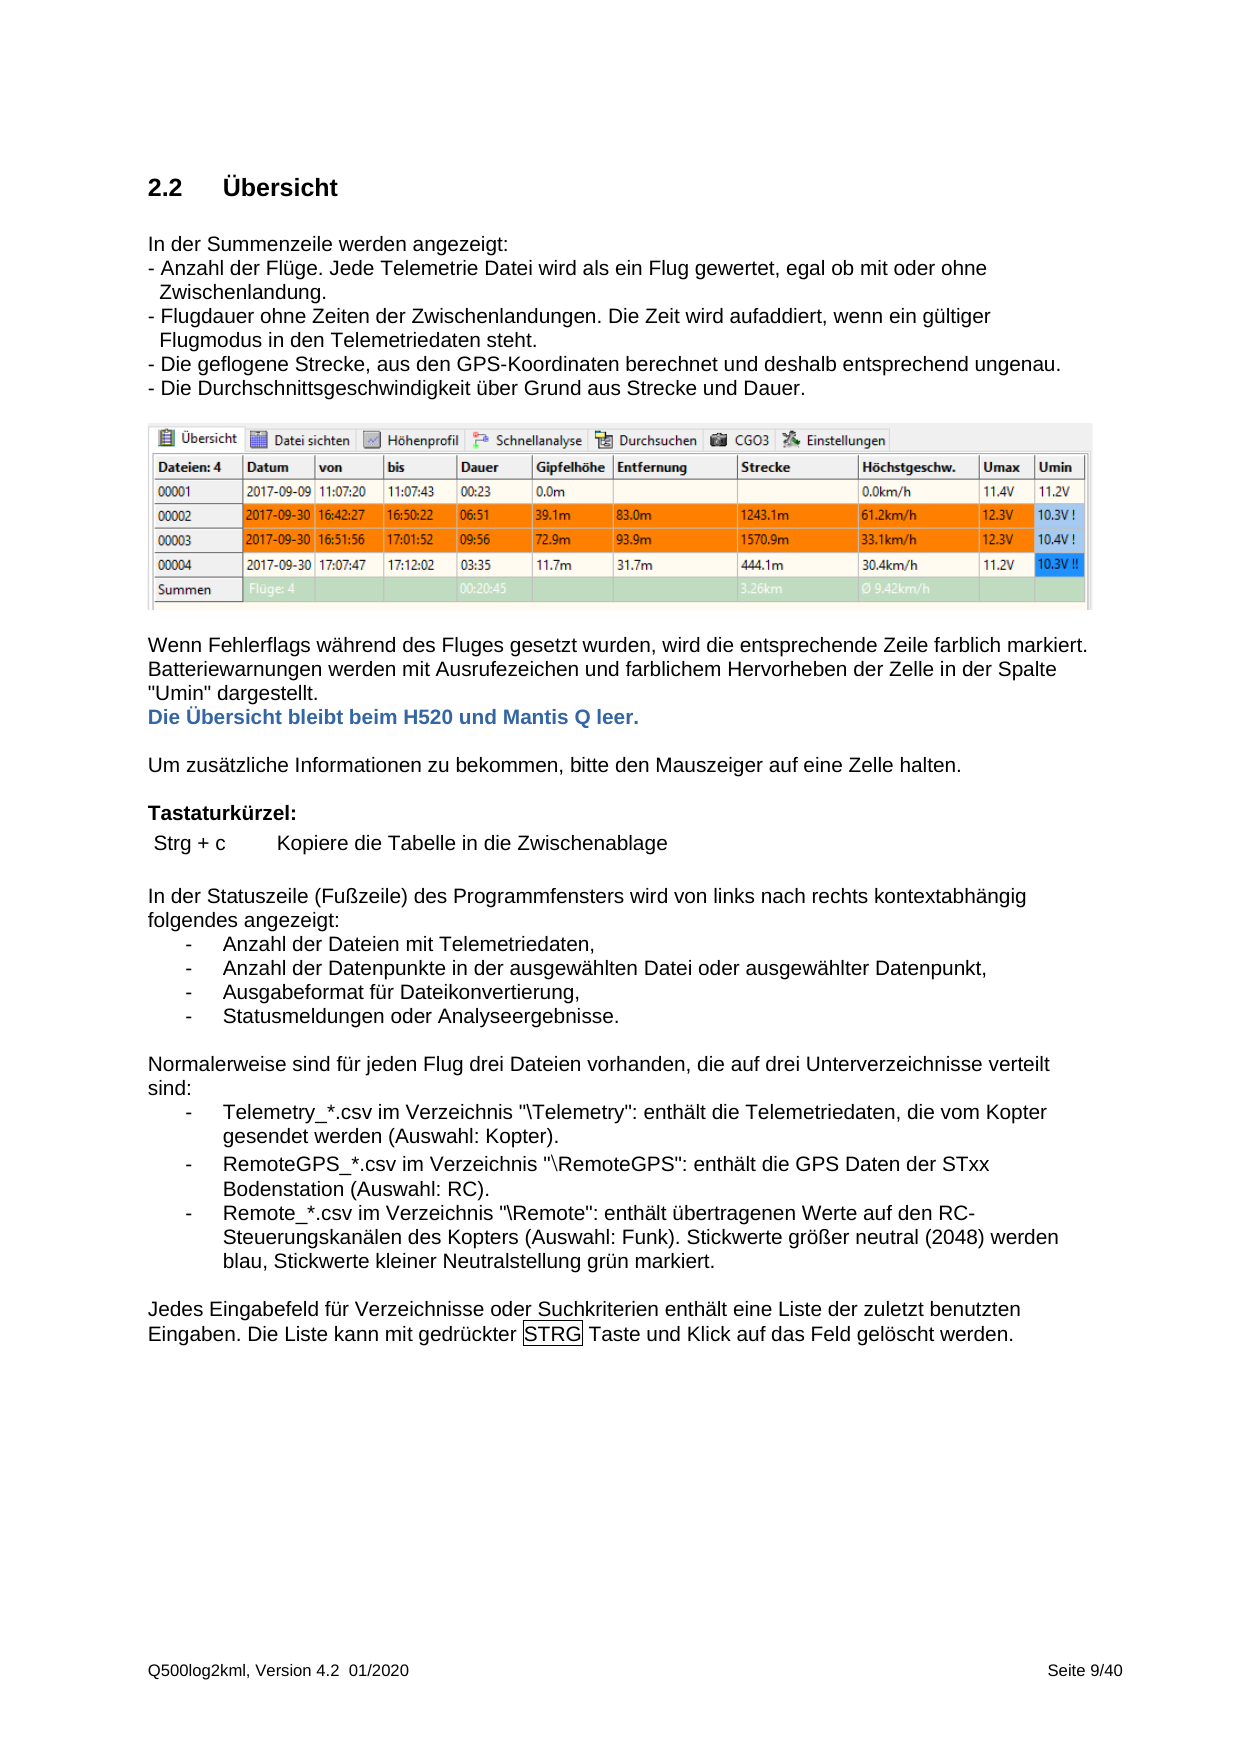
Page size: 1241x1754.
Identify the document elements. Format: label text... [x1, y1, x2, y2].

list Remote_*.csv im Verzeichnis "\Remote": enthält übertragenen Werte auf den RC-Steuerungskanälen des Kopters (Auswahl: Funk). Stickwerte größer neutral (2048) werden blau, Stickwerte kleiner Neutralstellung grün markiert. [185, 1201, 1093, 1272]
subtitle Übersicht [148, 173, 1093, 201]
text Wenn Fehlerflags während des Fluges gesetzt wurden, wird die entsprechende Zeile farblich markiert. Batteriewarnungen werden mit Ausrufezeichen und farblichem Hervorheben der Zelle in der Spalte "Umin" dargestellt. [148, 633, 1093, 705]
list Anzahl der Datenpunkte in der ausgewählten Datei oder ausgewählter Datenpunkt, [185, 956, 1093, 980]
text Jedes Eingabefeld für Verzeichnisse oder Suchkriterien enthält eine Liste der zuletzt benutzten Eingaben. Die Liste kann mit gedrückter STRG Taste und Klick auf das Feld gelöscht werden. [148, 1296, 1093, 1346]
text - Flugdauer ohne Zeiten der Zwischenlandungen. Die Zeit wird aufaddiert, wenn ein gültiger Flugmodus in den Telemetriedaten steht. [148, 303, 1093, 351]
list Statusmeldungen oder Analyseergebnisse. [185, 1004, 1093, 1028]
text In der Summenzeile werden angezeigt: [148, 232, 1093, 256]
text - Anzahl der Flüge. Jede Telemetrie Datei wird als ein Flug gewertet, egal ob mit oder ohne Zwischenlandung. [148, 256, 1093, 303]
text - Die Durchschnittsgeschwindigkeit über Grund aus Strecke und Dauer. [148, 375, 1093, 399]
text - Die geflogene Strecke, aus den GPS-Koordinaten berechnet und deshalb entsprechend ungenau. [148, 351, 1093, 375]
table_header Kopiere die Tabelle in die Zwischenablage [271, 825, 1093, 860]
text Die Übersicht bleibt beim H520 und Mantis Q leer. [148, 705, 1093, 729]
list Ausgabeformat für Dateikonvertierung, [185, 980, 1093, 1004]
table_header Strg + c [148, 825, 271, 860]
text Tastaturkürzel: [148, 801, 1093, 825]
text Um zusätzliche Informationen zu bekommen, bitte den Mauszeiger auf eine Zelle halten. [148, 753, 1093, 777]
text Normalerweise sind für jeden Flug drei Dateien vorhanden, die auf drei Unterverzeichnisse verteilt sind: [148, 1052, 1093, 1100]
picture [147, 423, 1093, 610]
text In der Statuszeile (Fußzeile) des Programmfensters wird von links nach rechts kontextabhängig folgendes angezeigt: [148, 884, 1093, 932]
list Telemetry_*.csv im Verzeichnis "\Telemetry": enthält die Telemetriedaten, die vom Kopter gesendet werden (Auswahl: Kopter). [185, 1100, 1093, 1148]
list RemoteGPS_*.csv im Verzeichnis "\RemoteGPS": enthält die GPS Daten der STxx Bodenstation (Auswahl: RC). [185, 1148, 1093, 1201]
list Anzahl der Dateien mit Telemetriedaten, [185, 932, 1093, 956]
